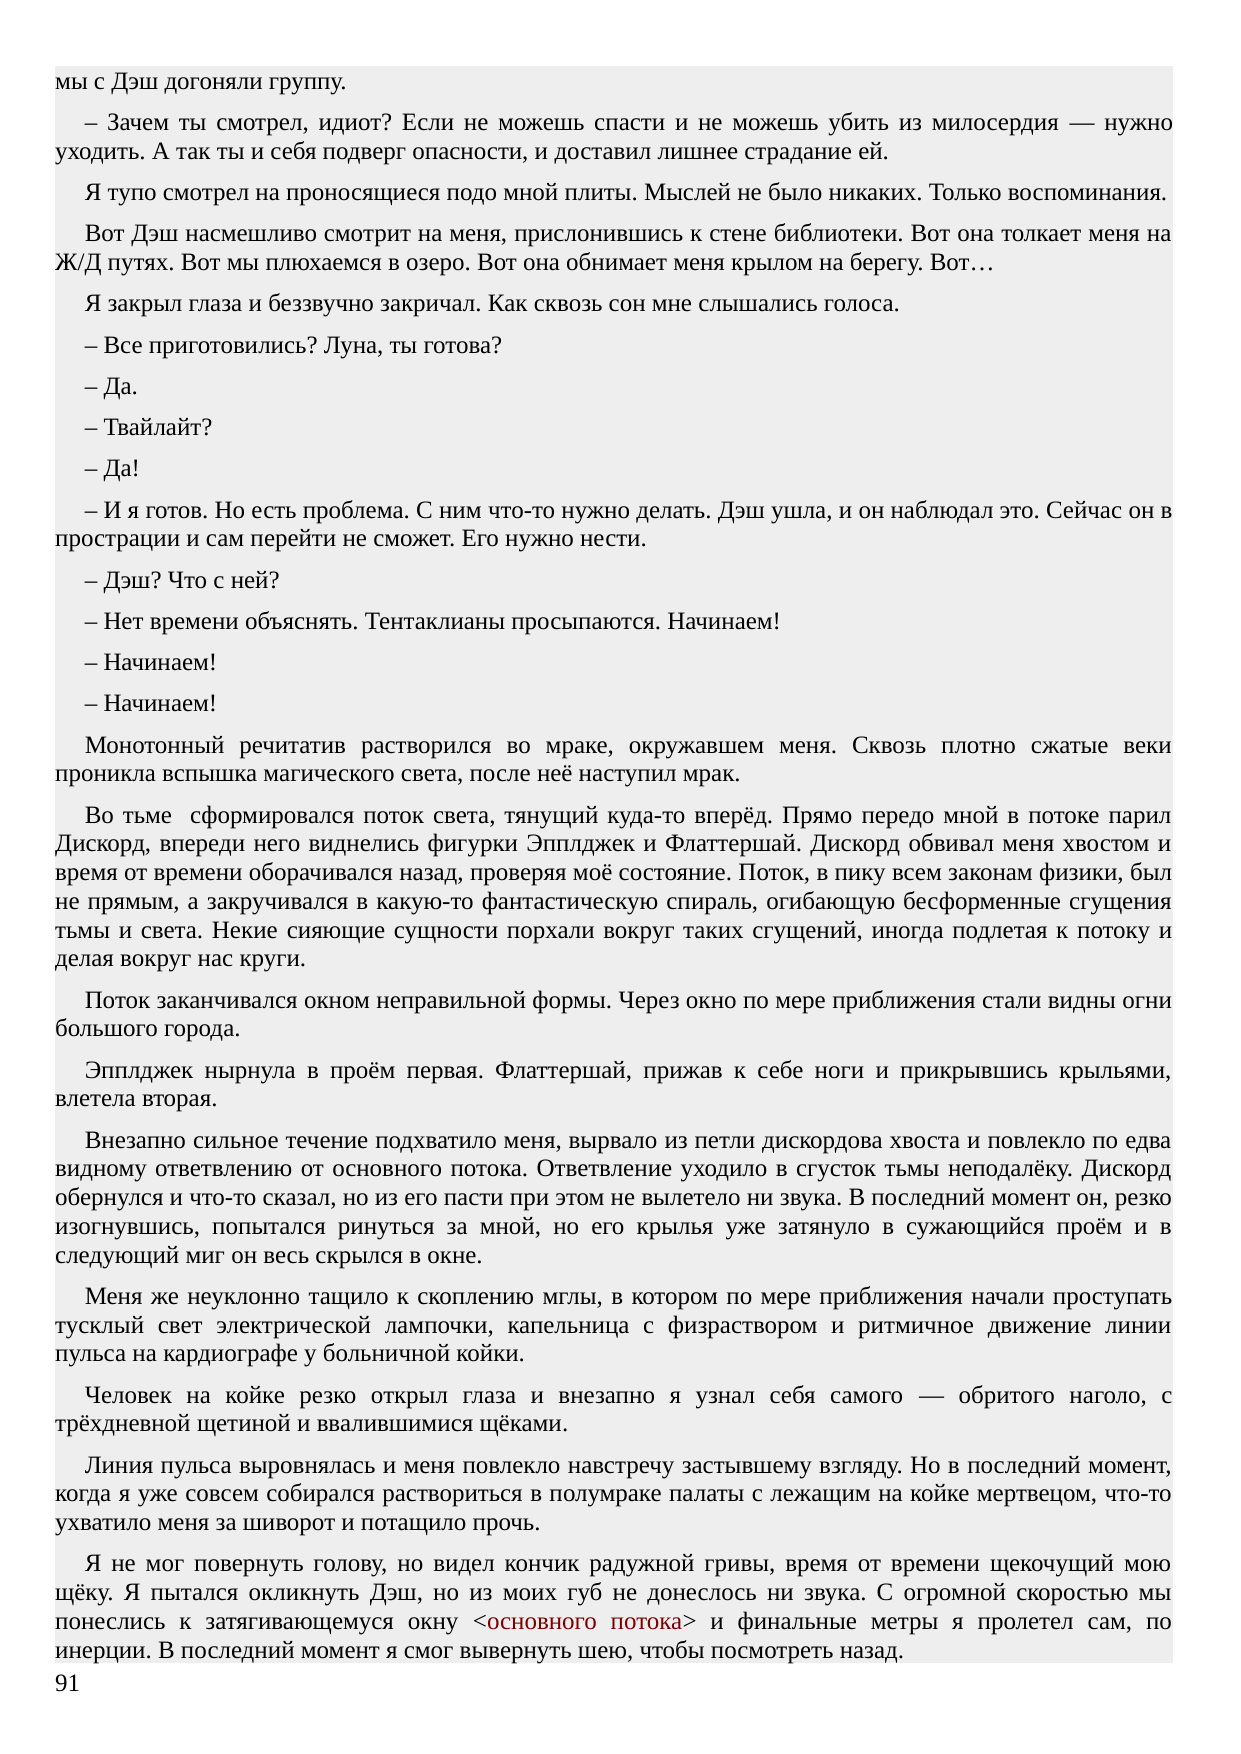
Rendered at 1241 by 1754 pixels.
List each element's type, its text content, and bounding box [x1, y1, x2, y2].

text Во тьме сформировался поток света, тянущий куда-то вперёд. Прямо передо мной в потоке парил Дискорд, впереди него виднелись фигурки Эпплджек и Флаттершай. Дискорд обвивал меня хвостом и время от времени оборачивался назад, проверяя моё состояние. Поток, в пику всем законам физики, был не прямым, а закручивался в какую-то фантастическую спираль, огибающую бесформенные сгущения тьмы и света. Некие сияющие сущности порхали вокруг таких сгущений, иногда подлетая к потоку и делая вокруг нас круги. [55, 800, 1173, 972]
text Линия пульса выровнялась и меня повлекло навстречу застывшему взгляду. Но в последний момент, когда я уже совсем собирался раствориться в полумраке палаты с лежащим на койке мертвецом, что-то ухватило меня за шиворот и потащило прочь. [55, 1450, 1173, 1536]
text Монотонный речитатив растворился во мраке, окружавшем меня. Сквозь плотно сжатые веки проникла вспышка магического света, после неё наступил мрак. [55, 730, 1173, 787]
text Эпплджек нырнула в проём первая. Флаттершай, прижав к себе ноги и прикрывшись крыльями, влетела вторая. [55, 1055, 1173, 1112]
text – Все приготовились? Луна, ты готова? [55, 330, 1173, 358]
text Я не мог повернуть голову, но видел кончик радужной гривы, время от времени щекочущий мою щёку. Я пытался окликнуть Дэш, но из моих губ не донеслось ни звука. С огромной скоростью мы понеслись к затягивающемуся окну <основного потока> и финальные метры я пролетел сам, по инерции. В последний момент я смог вывернуть шею, чтобы посмотреть назад. [55, 1548, 1173, 1663]
text Человек на койке резко открыл глаза и внезапно я узнал себя самого — обритого наголо, с трёхдневной щетиной и ввалившимися щёками. [55, 1380, 1173, 1437]
text Я тупо смотрел на проносящиеся подо мной плиты. Мыслей не было никаких. Только воспоминания. [55, 177, 1173, 206]
text Меня же неуклонно тащило к скоплению мглы, в котором по мере приближения начали проступать тусклый свет электрической лампочки, капельница с физраствором и ритмичное движение линии пульса на кардиографе у больничной койки. [55, 1281, 1173, 1367]
text мы с Дэш догоняли группу. [55, 66, 1173, 95]
text – Дэш? Что с ней? [55, 565, 1173, 593]
text Внезапно сильное течение подхватило меня, вырвало из петли дискордова хвоста и повлекло по едва видному ответвлению от основного потока. Ответвление уходило в сгусток тьмы неподалёку. Дискорд обернулся и что-то сказал, но из его пасти при этом не вылетело ни звука. В последний момент он, резко изогнувшись, попытался ринуться за мной, но его крылья уже затянуло в сужающийся проём и в следующий миг он весь скрылся в окне. [55, 1125, 1173, 1268]
text – Начинаем! [55, 647, 1173, 676]
text Вот Дэш насмешливо смотрит на меня, прислонившись к стене библиотеки. Вот она толкает меня на Ж/Д путях. Вот мы плюхаемся в озеро. Вот она обнимает меня крылом на берегу. Вот… [55, 218, 1173, 276]
text – Твайлайт? [55, 412, 1173, 441]
text Я закрыл глаза и беззвучно закричал. Как сквозь сон мне слышались голоса. [55, 288, 1173, 317]
text – Начинаем! [55, 688, 1173, 717]
text – Зачем ты смотрел, идиот? Если не можешь спасти и не можешь убить из милосердия — нужно уходить. А так ты и себя подверг опасности, и доставил лишнее страдание ей. [55, 107, 1173, 165]
text – Да! [55, 453, 1173, 482]
text Поток заканчивался окном неправильной формы. Через окно по мере приближения стали видны огни большого города. [55, 985, 1173, 1042]
text – Нет времени объяснять. Тентаклианы просыпаются. Начинаем! [55, 606, 1173, 635]
text – Да. [55, 371, 1173, 400]
text – И я готов. Но есть проблема. С ним что-то нужно делать. Дэш ушла, и он наблюдал это. Сейчас он в прострации и сам перейти не сможет. Его нужно нести. [55, 495, 1173, 552]
